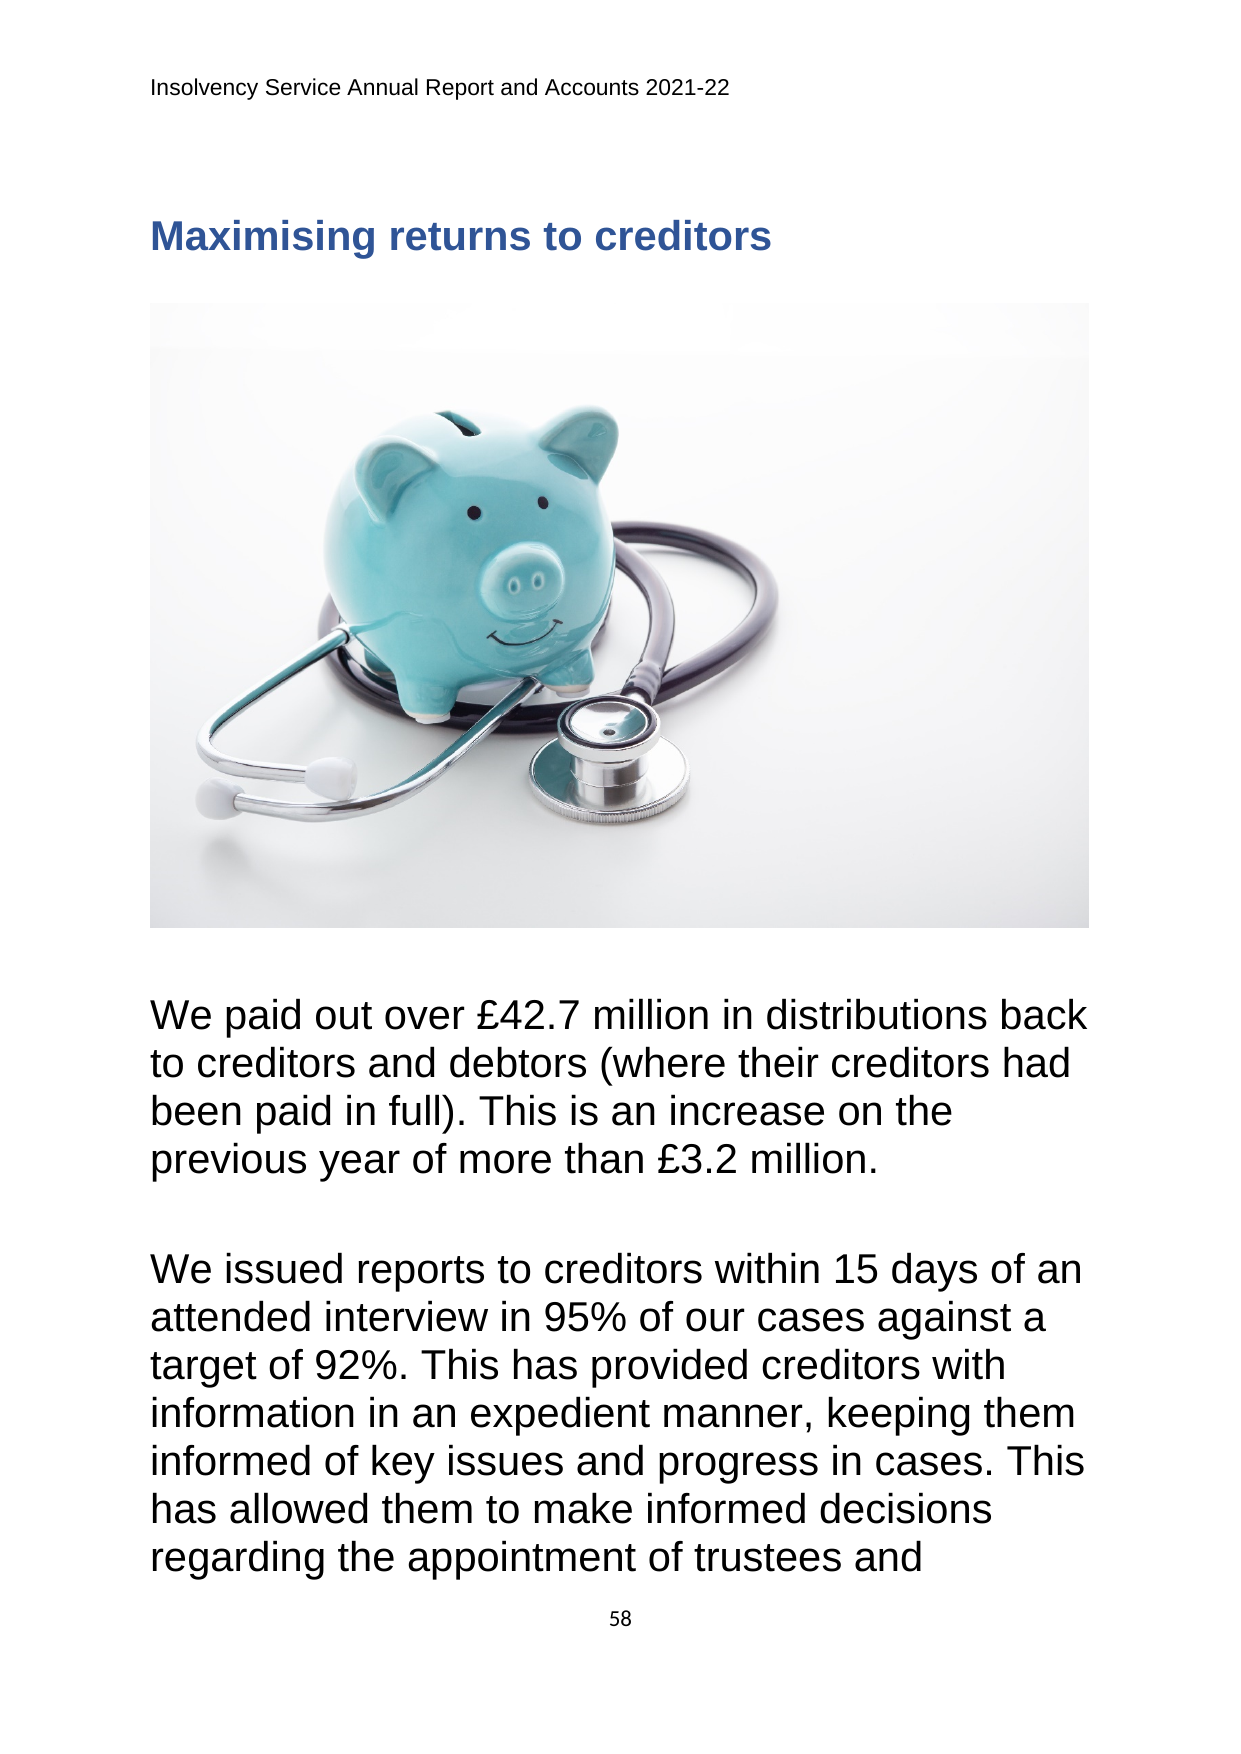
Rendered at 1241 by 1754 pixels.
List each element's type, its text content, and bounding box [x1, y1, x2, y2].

text We issued reports to creditors within 15 days of an attended interview in 95% of our cases against a target of 92%. This has provided creditors with information in an expedient manner, keeping them informed of key issues and progress in cases. This has allowed them to make informed decisions regarding the appointment of trustees and [150, 1245, 1090, 1580]
subtitle Maximising returns to creditors [150, 211, 1090, 259]
text We paid out over £42.7 million in distributions back to creditors and debtors (where their creditors had been paid in full). This is an increase on the previous year of more than £3.2 million. [150, 991, 1090, 1182]
